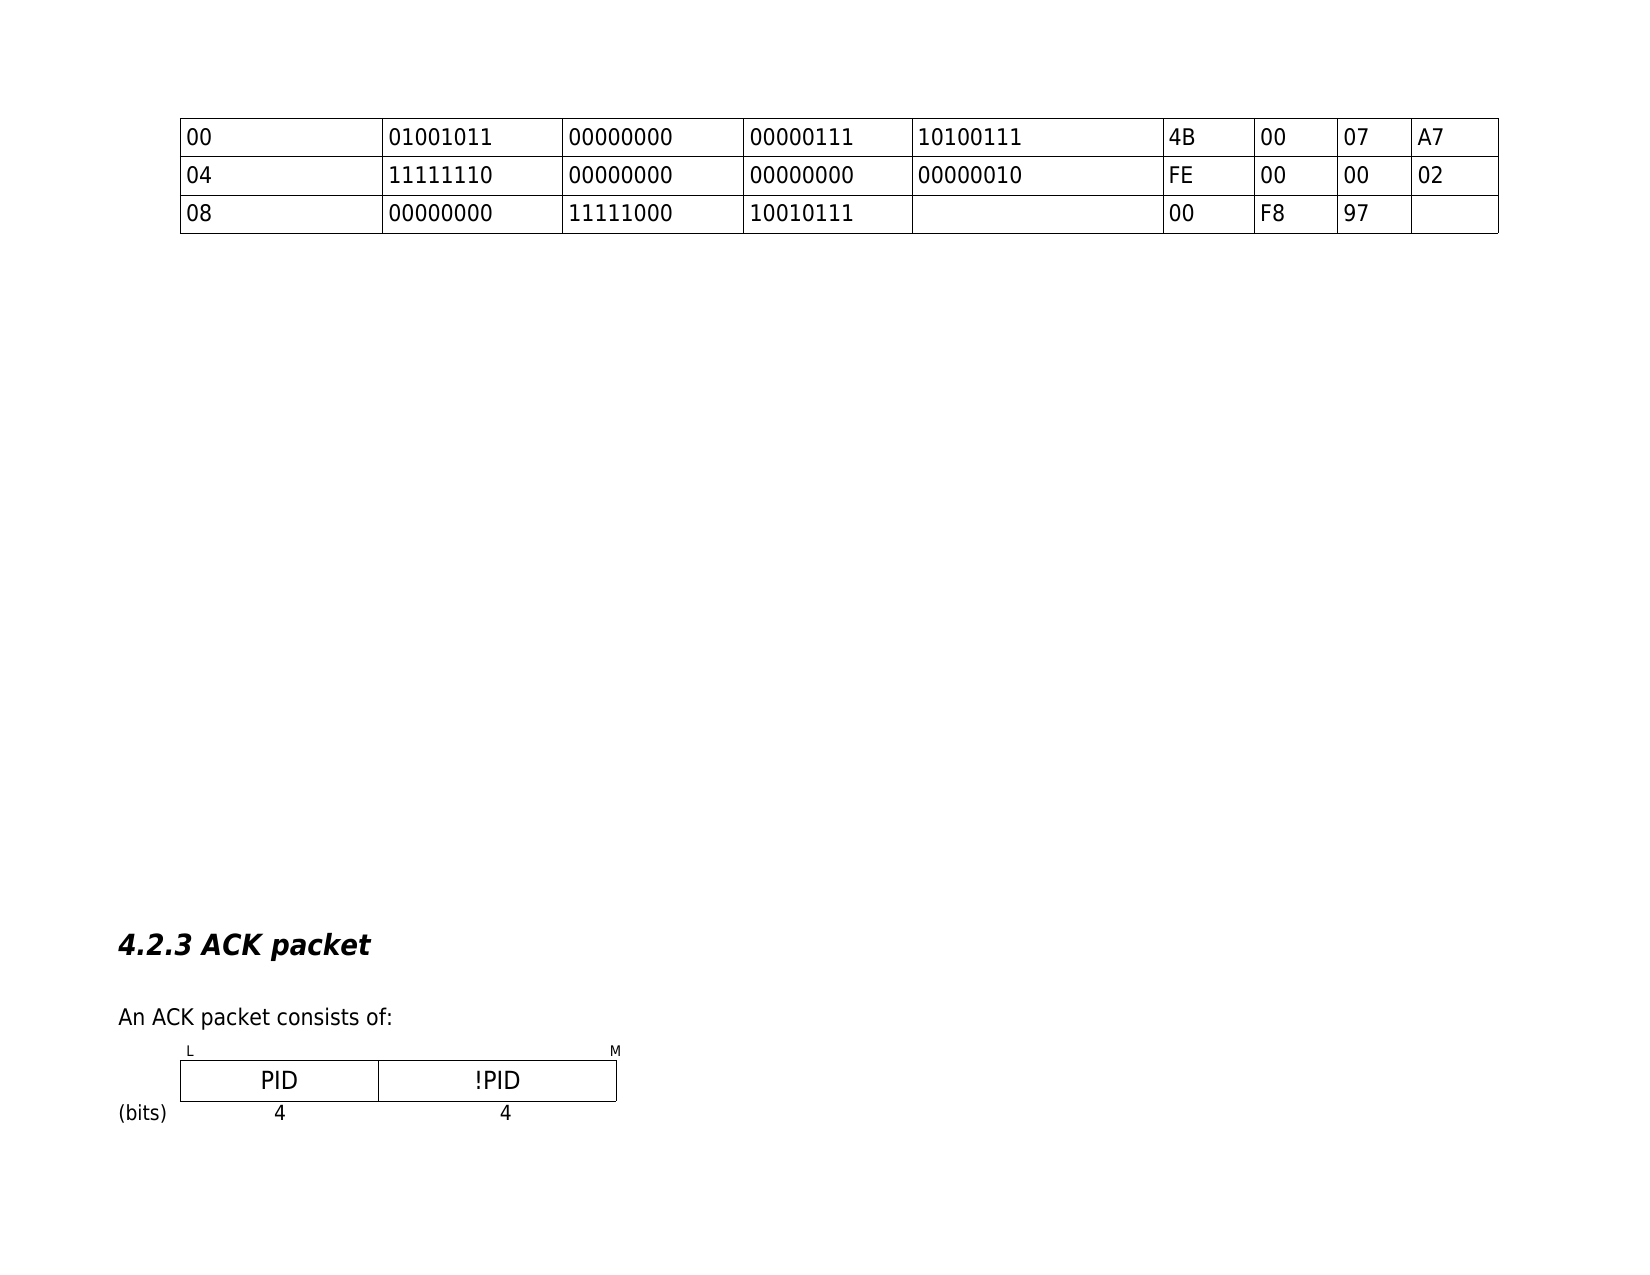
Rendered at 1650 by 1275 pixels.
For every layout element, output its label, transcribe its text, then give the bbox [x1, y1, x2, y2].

table_header !PID [379, 1061, 616, 1101]
table_cell 10010111 [744, 196, 912, 233]
text (bits) 4 4 [118, 1101, 1532, 1125]
table_cell 00 [1255, 157, 1337, 194]
table_cell [913, 196, 1163, 233]
text An ACK packet consists of: [118, 1004, 1532, 1031]
table_cell 11111110 [383, 157, 562, 194]
table_cell 11111000 [563, 196, 743, 233]
subtitle 4.2.3 ACK packet [118, 929, 1532, 963]
table_cell 00 [1338, 157, 1411, 194]
table_cell 10100111 [913, 119, 1163, 156]
table_cell F8 [1255, 196, 1337, 233]
table_header PID [181, 1061, 378, 1101]
table_cell 01001011 [383, 119, 562, 156]
table_cell 08 [181, 196, 382, 233]
table_cell 00 [181, 119, 382, 156]
table_cell 00000000 [744, 157, 912, 194]
table_cell 00 [1164, 196, 1254, 233]
table_cell 4B [1164, 119, 1254, 156]
table_cell [1412, 196, 1498, 233]
table_cell 97 [1338, 196, 1411, 233]
table_cell 04 [181, 157, 382, 194]
table_cell 00000111 [744, 119, 912, 156]
table_cell 00000000 [383, 196, 562, 233]
table_cell 00000000 [563, 119, 743, 156]
table_cell 07 [1338, 119, 1411, 156]
table_cell FE [1164, 157, 1254, 194]
table_cell 00000010 [913, 157, 1163, 194]
text L M [118, 1031, 1532, 1060]
table_cell A7 [1412, 119, 1498, 156]
table_cell 02 [1412, 157, 1498, 194]
table_cell 00 [1255, 119, 1337, 156]
table_cell 00000000 [563, 157, 743, 194]
